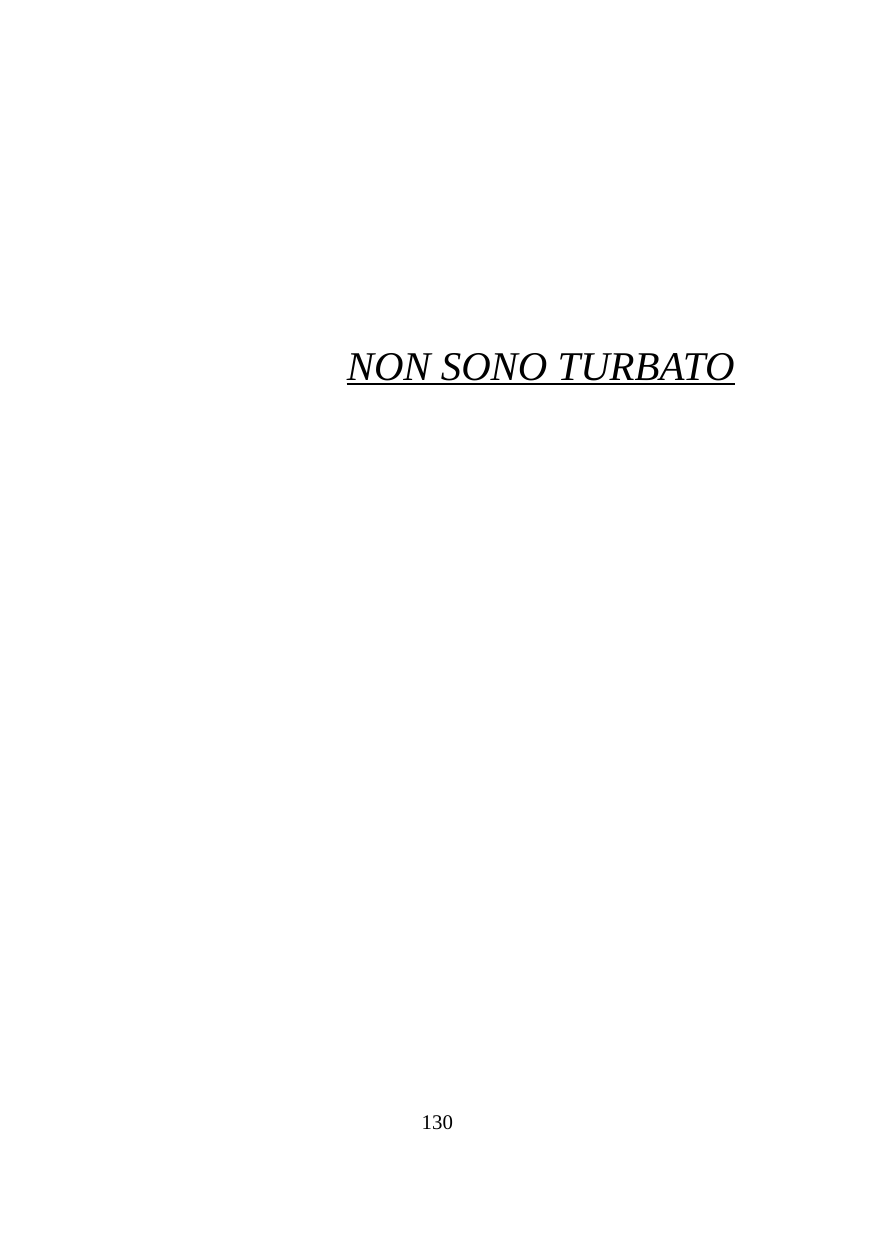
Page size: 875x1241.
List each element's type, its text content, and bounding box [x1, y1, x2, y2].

subtitle NON SONO TURBATO [106, 342, 738, 389]
